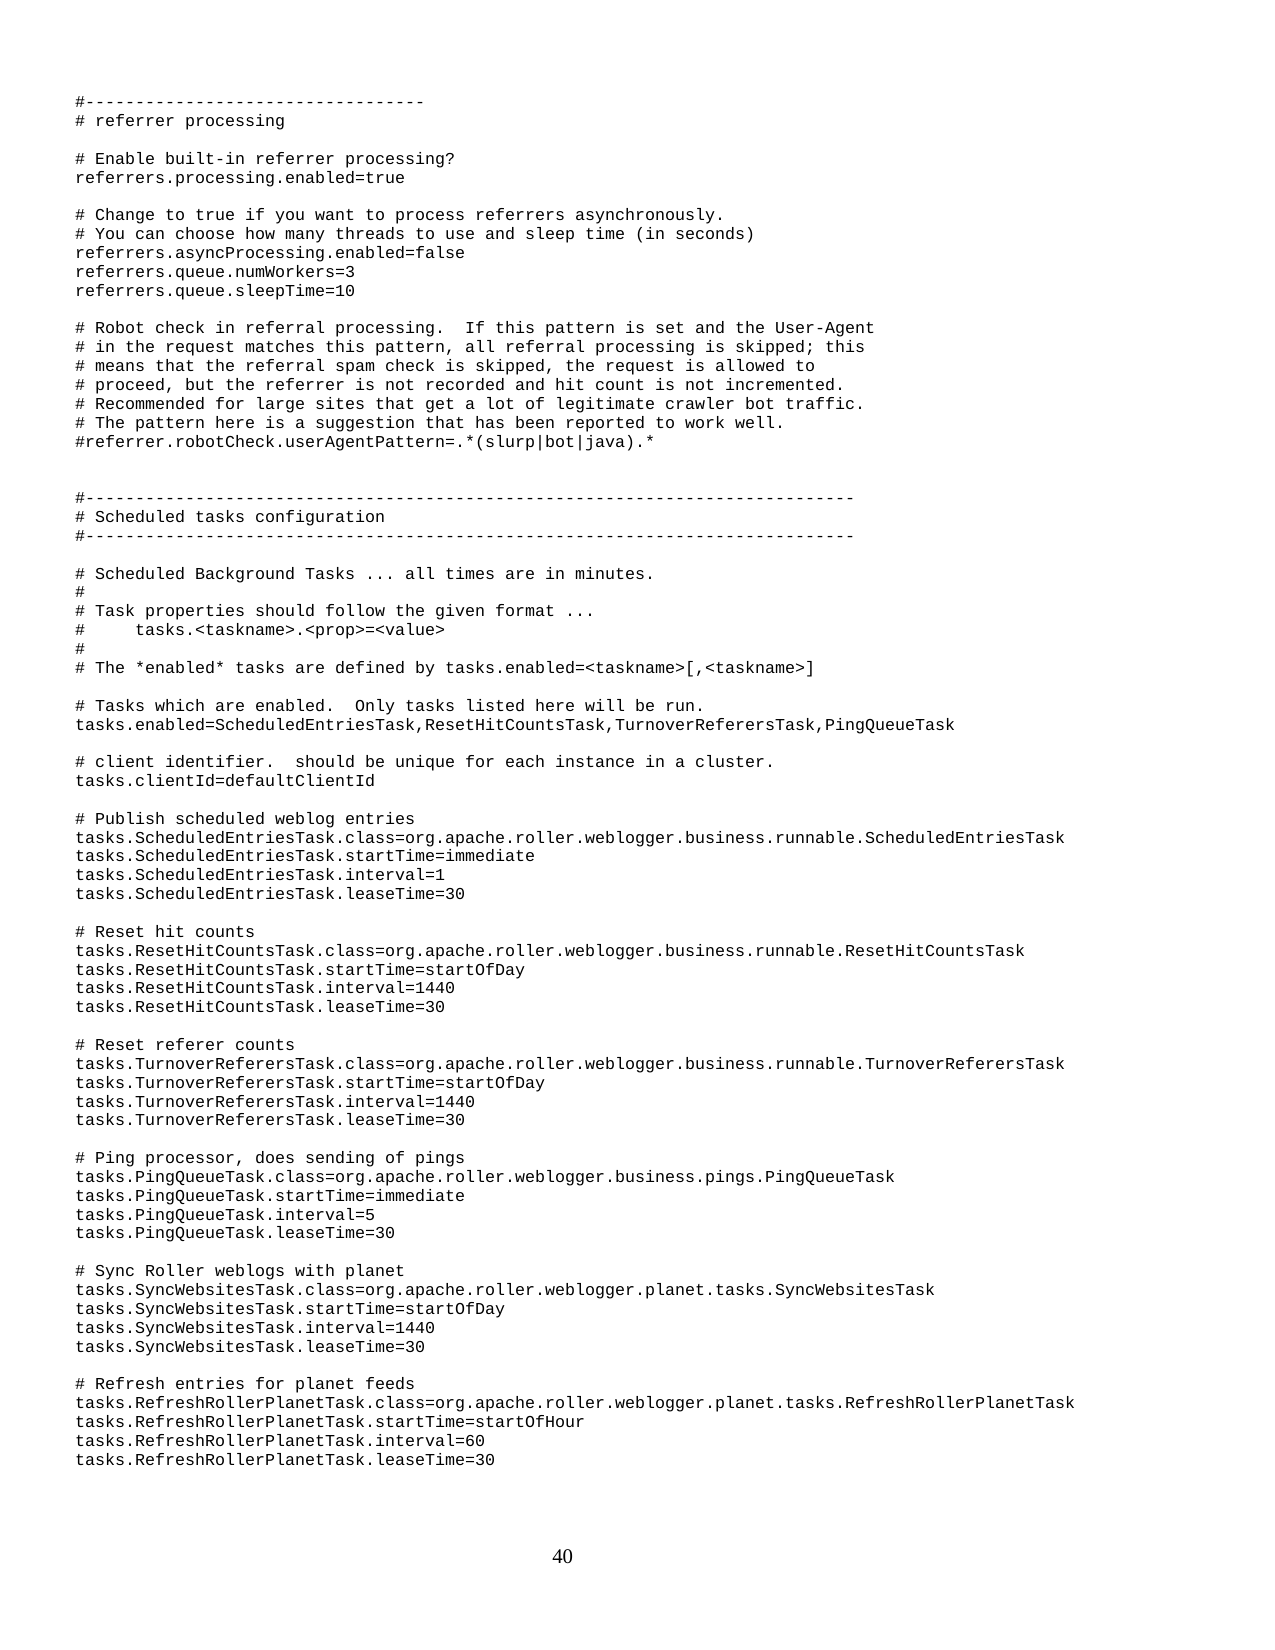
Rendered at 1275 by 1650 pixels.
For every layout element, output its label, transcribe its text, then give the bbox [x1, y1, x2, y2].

text tasks.PingQueueTask.class=org.apache.roller.weblogger.business.pings.PingQueueTask [75, 1168, 1200, 1187]
text tasks.ScheduledEntriesTask.startTime=immediate [75, 848, 1200, 867]
text tasks.TurnoverReferersTask.interval=1440 [75, 1093, 1200, 1112]
text tasks.ResetHitCountsTask.interval=1440 [75, 980, 1200, 999]
text tasks.SyncWebsitesTask.leaseTime=30 [75, 1338, 1200, 1357]
text tasks.RefreshRollerPlanetTask.class=org.apache.roller.weblogger.planet.tasks.RefreshRollerPlanetTask [75, 1395, 1200, 1414]
text # Tasks which are enabled. Only tasks listed here will be run. [75, 697, 1200, 716]
text # Refresh entries for planet feeds [75, 1376, 1200, 1395]
text referrers.queue.sleepTime=10 [75, 282, 1200, 301]
text # tasks.<taskname>.<prop>=<value> [75, 622, 1200, 641]
text tasks.SyncWebsitesTask.class=org.apache.roller.weblogger.planet.tasks.SyncWebsitesTask [75, 1282, 1200, 1301]
text tasks.ResetHitCountsTask.startTime=startOfDay [75, 961, 1200, 980]
text tasks.SyncWebsitesTask.interval=1440 [75, 1319, 1200, 1338]
text # client identifier. should be unique for each instance in a cluster. [75, 754, 1200, 773]
text tasks.PingQueueTask.interval=5 [75, 1206, 1200, 1225]
text referrers.processing.enabled=true [75, 169, 1200, 188]
text # means that the referral spam check is skipped, the request is allowed to [75, 358, 1200, 377]
text tasks.enabled=ScheduledEntriesTask,ResetHitCountsTask,TurnoverReferersTask,PingQueueTask [75, 716, 1200, 735]
text # Reset referer counts [75, 1037, 1200, 1055]
text # Change to true if you want to process referrers asynchronously. [75, 207, 1200, 226]
text # The *enabled* tasks are defined by tasks.enabled=<taskname>[,<taskname>] [75, 659, 1200, 678]
text # in the request matches this pattern, all referral processing is skipped; this [75, 339, 1200, 358]
text tasks.ScheduledEntriesTask.leaseTime=30 [75, 886, 1200, 904]
text # [75, 584, 1200, 603]
text # referrer processing [75, 113, 1200, 132]
text #---------------------------------- [75, 94, 1200, 113]
text # Scheduled tasks configuration [75, 509, 1200, 527]
text # Task properties should follow the given format ... [75, 603, 1200, 622]
text tasks.RefreshRollerPlanetTask.interval=60 [75, 1432, 1200, 1451]
text #----------------------------------------------------------------------------- [75, 490, 1200, 509]
text tasks.TurnoverReferersTask.leaseTime=30 [75, 1112, 1200, 1131]
text # [75, 641, 1200, 659]
text # Robot check in referral processing. If this pattern is set and the User-Agent [75, 320, 1200, 339]
text tasks.ScheduledEntriesTask.interval=1 [75, 867, 1200, 886]
text tasks.RefreshRollerPlanetTask.leaseTime=30 [75, 1451, 1200, 1470]
text tasks.ScheduledEntriesTask.class=org.apache.roller.weblogger.business.runnable.ScheduledEntriesTask [75, 829, 1200, 848]
text # proceed, but the referrer is not recorded and hit count is not incremented. [75, 377, 1200, 396]
text tasks.TurnoverReferersTask.class=org.apache.roller.weblogger.business.runnable.TurnoverReferersTask [75, 1055, 1200, 1074]
text tasks.ResetHitCountsTask.class=org.apache.roller.weblogger.business.runnable.ResetHitCountsTask [75, 942, 1200, 961]
text #referrer.robotCheck.userAgentPattern=.*(slurp|bot|java).* [75, 433, 1200, 452]
text referrers.queue.numWorkers=3 [75, 263, 1200, 282]
text tasks.PingQueueTask.leaseTime=30 [75, 1225, 1200, 1244]
text # The pattern here is a suggestion that has been reported to work well. [75, 414, 1200, 433]
text # Ping processor, does sending of pings [75, 1150, 1200, 1168]
text # You can choose how many threads to use and sleep time (in seconds) [75, 226, 1200, 245]
text # Recommended for large sites that get a lot of legitimate crawler bot traffic. [75, 396, 1200, 414]
text referrers.asyncProcessing.enabled=false [75, 245, 1200, 263]
text #----------------------------------------------------------------------------- [75, 527, 1200, 546]
text # Sync Roller weblogs with planet [75, 1263, 1200, 1282]
text tasks.TurnoverReferersTask.startTime=startOfDay [75, 1074, 1200, 1093]
text # Scheduled Background Tasks ... all times are in minutes. [75, 565, 1200, 584]
text tasks.RefreshRollerPlanetTask.startTime=startOfHour [75, 1414, 1200, 1432]
text tasks.clientId=defaultClientId [75, 773, 1200, 791]
text # Enable built-in referrer processing? [75, 150, 1200, 169]
text tasks.SyncWebsitesTask.startTime=startOfDay [75, 1301, 1200, 1319]
text # Reset hit counts [75, 923, 1200, 942]
text tasks.ResetHitCountsTask.leaseTime=30 [75, 999, 1200, 1018]
text # Publish scheduled weblog entries [75, 810, 1200, 829]
text tasks.PingQueueTask.startTime=immediate [75, 1187, 1200, 1206]
